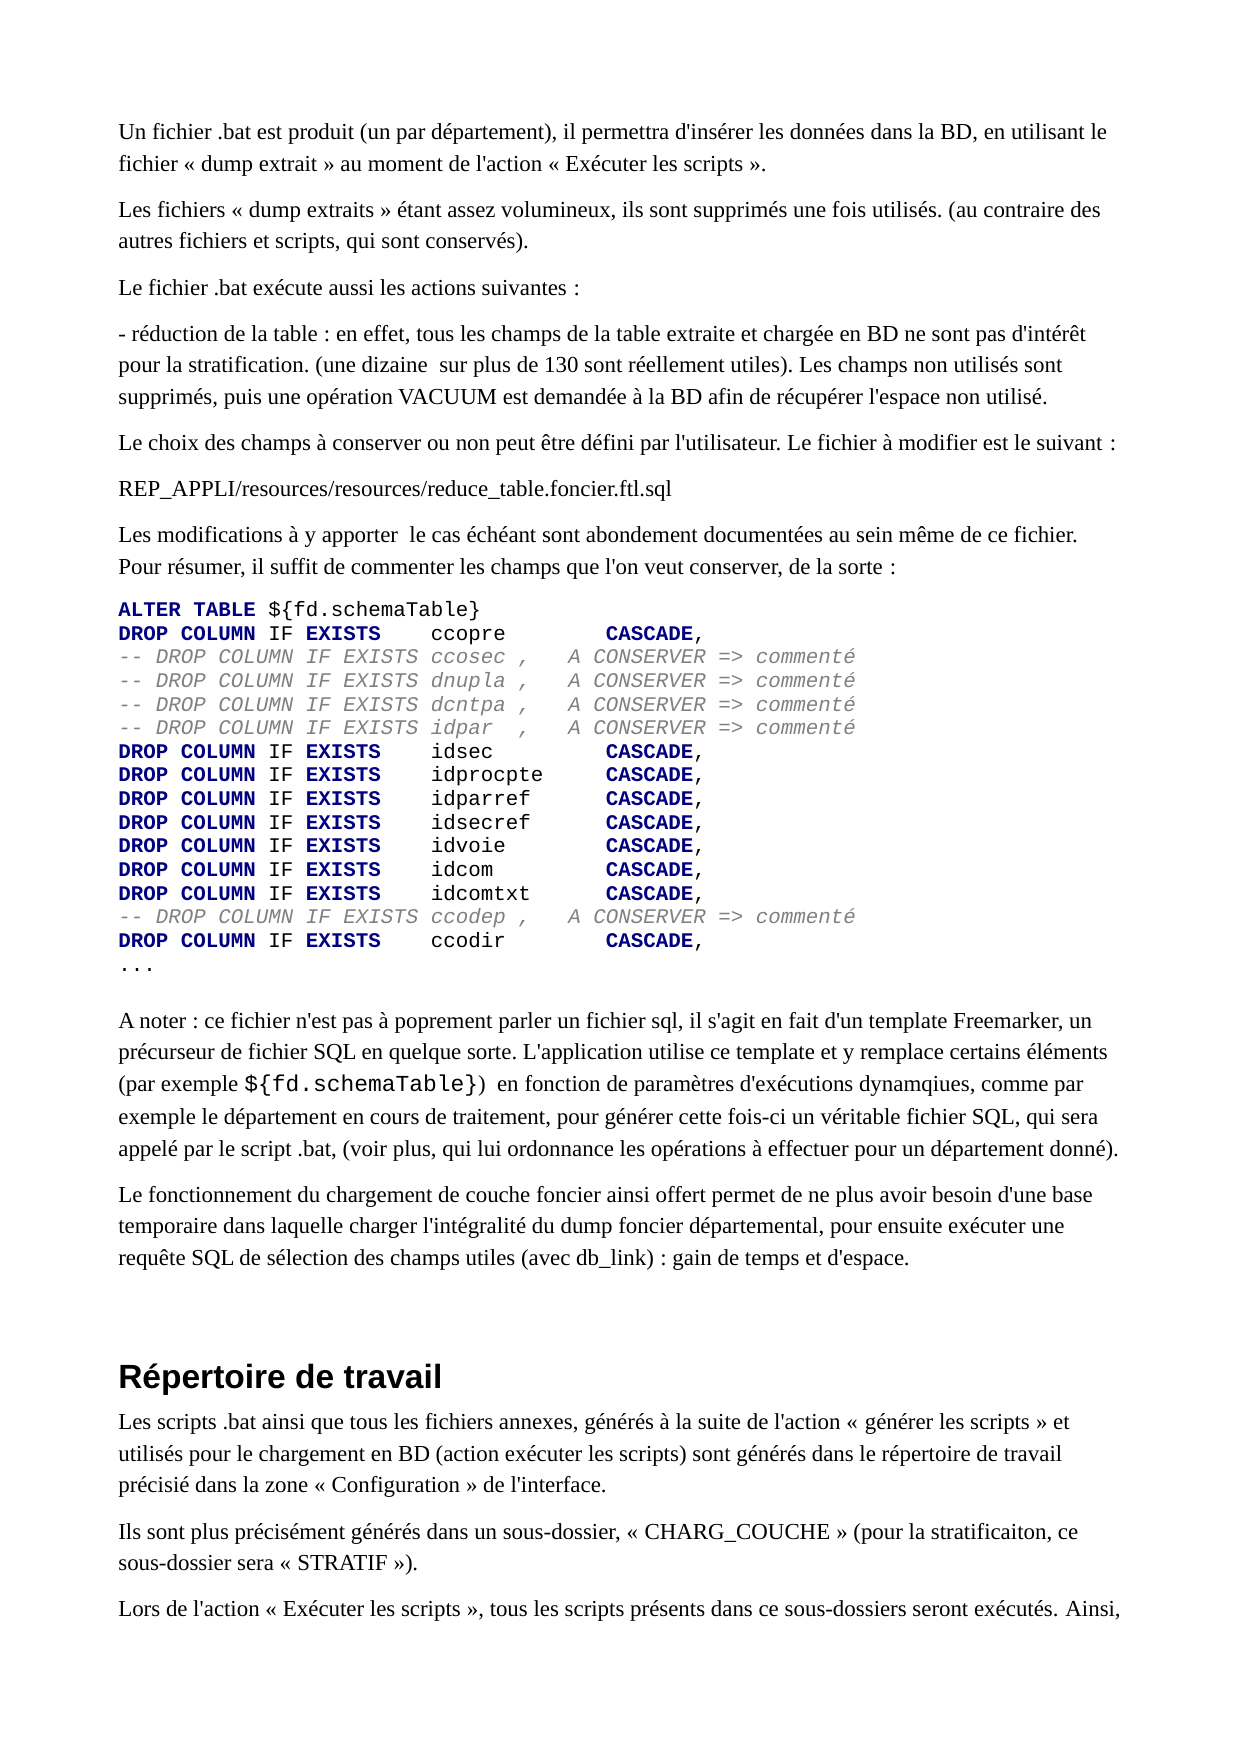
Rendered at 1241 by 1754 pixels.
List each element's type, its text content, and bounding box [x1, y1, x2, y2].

text -- DROP COLUMN IF EXISTS dcntpa , A CONSERVER => commenté [118, 693, 1122, 717]
text DROP COLUMN IF EXISTS ccopre CASCADE, [118, 623, 1122, 646]
text Les scripts .bat ainsi que tous les fichiers annexes, générés à la suite de l'action « générer les scripts » et utilisés pour le chargement en BD (action exécuter les scripts) sont générés dans le répertoire de travail précisié dans la zone « Configuration » de l'interface. [118, 1408, 1122, 1498]
text DROP COLUMN IF EXISTS idsecref CASCADE, [118, 812, 1122, 835]
text REP_APPLI/resources/resources/reduce_table.foncier.ftl.sql [118, 475, 1122, 501]
text DROP COLUMN IF EXISTS idsec CASCADE, [118, 741, 1122, 764]
text Les fichiers « dump extraits » étant assez volumineux, ils sont supprimés une fois utilisés. (au contraire des autres fichiers et scripts, qui sont conservés). [118, 196, 1122, 254]
text DROP COLUMN IF EXISTS idvoie CASCADE, [118, 835, 1122, 859]
text DROP COLUMN IF EXISTS idparref CASCADE, [118, 788, 1122, 812]
text DROP COLUMN IF EXISTS idprocpte CASCADE, [118, 764, 1122, 788]
text Lors de l'action « Exécuter les scripts », tous les scripts présents dans ce sous-dossiers seront exécutés. Ainsi, [118, 1595, 1122, 1622]
text Le fonctionnement du chargement de couche foncier ainsi offert permet de ne plus avoir besoin d'une base temporaire dans laquelle charger l'intégralité du dump foncier départemental, pour ensuite exécuter une requête SQL de sélection des champs utiles (avec db_link) : gain de temps et d'espace. [118, 1181, 1122, 1271]
text -- DROP COLUMN IF EXISTS ccosec , A CONSERVER => commenté [118, 646, 1122, 670]
text Le fichier .bat exécute aussi les actions suivantes : [118, 273, 1122, 300]
text ALTER TABLE ${fd.schemaTable} [118, 599, 1122, 623]
text -- DROP COLUMN IF EXISTS dnupla , A CONSERVER => commenté [118, 670, 1122, 693]
text DROP COLUMN IF EXISTS idcom CASCADE, [118, 859, 1122, 883]
text - réduction de la table : en effet, tous les champs de la table extraite et chargée en BD ne sont pas d'intérêt pour la stratification. (une dizaine sur plus de 130 sont réellement utiles). Les champs non utilisés sont supprimés, puis une opération VACUUM est demandée à la BD afin de récupérer l'espace non utilisé. [118, 320, 1122, 409]
text DROP COLUMN IF EXISTS ccodir CASCADE, ... [118, 930, 1122, 977]
text Ils sont plus précisément générés dans un sous-dossier, « CHARG_COUCHE » (pour la stratificaiton, ce sous-dossier sera « STRATIF »). [118, 1518, 1122, 1576]
subtitle Répertoire de travail [118, 1357, 1122, 1396]
text A noter : ce fichier n'est pas à poprement parler un fichier sql, il s'agit en fait d'un template Freemarker, un précurseur de fichier SQL en quelque sorte. L'application utilise ce template et y remplace certains éléments (par exemple ${fd.schemaTable}) en fonction de paramètres d'exécutions dynamqiues, comme par exemple le département en cours de traitement, pour générer cette fois-ci un véritable fichier SQL, qui sera appelé par le script .bat, (voir plus, qui lui ordonnance les opérations à effectuer pour un département donné). [118, 1007, 1122, 1161]
text Un fichier .bat est produit (un par département), il permettra d'insérer les données dans la BD, en utilisant le fichier « dump extrait » au moment de l'action « Exécuter les scripts ». [118, 118, 1122, 176]
text Le choix des champs à conserver ou non peut être défini par l'utilisateur. Le fichier à modifier est le suivant : [118, 429, 1122, 455]
text -- DROP COLUMN IF EXISTS ccodep , A CONSERVER => commenté [118, 906, 1122, 930]
text DROP COLUMN IF EXISTS idcomtxt CASCADE, [118, 883, 1122, 906]
text -- DROP COLUMN IF EXISTS idpar , A CONSERVER => commenté [118, 717, 1122, 741]
text Les modifications à y apporter le cas échéant sont abondement documentées au sein même de ce fichier. Pour résumer, il suffit de commenter les champs que l'on veut conserver, de la sorte : [118, 521, 1122, 579]
